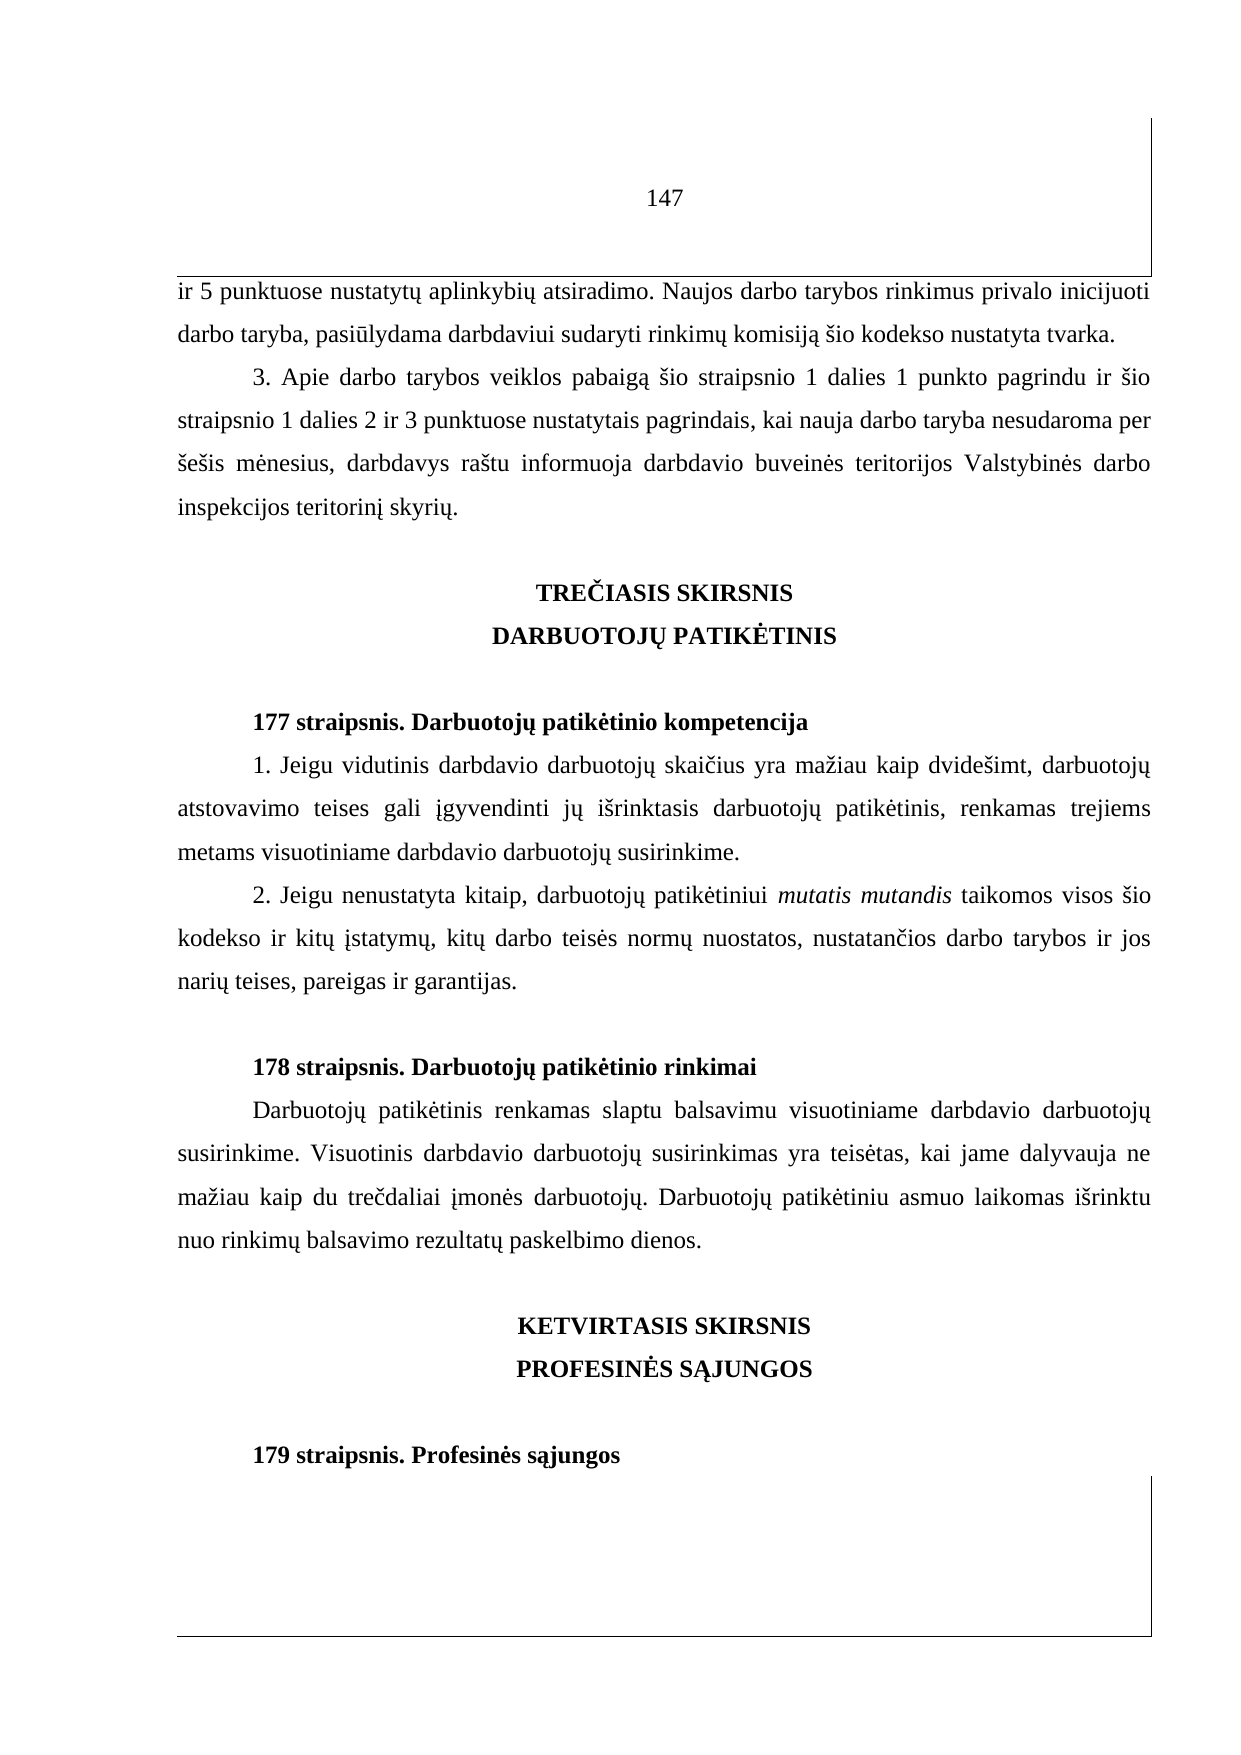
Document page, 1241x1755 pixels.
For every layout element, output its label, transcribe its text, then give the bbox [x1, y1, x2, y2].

text TREČIASIS SKIRSNIS [177, 578, 1152, 607]
subtitle 178 straipsnis. Darbuotojų patikėtinio rinkimai [177, 1052, 1152, 1081]
text ir 5 punktuose nustatytų aplinkybių atsiradimo. Naujos darbo tarybos rinkimus privalo inicijuoti darbo taryba, pasiūlydama darbdaviui sudaryti rinkimų komisiją šio kodekso nustatyta tvarka. [177, 276, 1152, 348]
text DARBUOTOJŲ PATIKĖTINIS [177, 621, 1152, 650]
text KETVIRTASIS SKIRSNIS [177, 1311, 1152, 1340]
text PROFESINĖS SĄJUNGOS [177, 1354, 1152, 1383]
text Darbuotojų patikėtinis renkamas slaptu balsavimu visuotiniame darbdavio darbuotojų susirinkime. Visuotinis darbdavio darbuotojų susirinkimas yra teisėtas, kai jame dalyvauja ne mažiau kaip du trečdaliai įmonės darbuotojų. Darbuotojų patikėtiniu asmuo laikomas išrinktu nuo rinkimų balsavimo rezultatų paskelbimo dienos. [177, 1095, 1152, 1253]
subtitle 177 straipsnis. Darbuotojų patikėtinio kompetencija [177, 707, 1152, 736]
subtitle 179 straipsnis. Profesinės sąjungos [177, 1440, 1152, 1469]
text 1. Jeigu vidutinis darbdavio darbuotojų skaičius yra mažiau kaip dvidešimt, darbuotojų atstovavimo teises gali įgyvendinti jų išrinktasis darbuotojų patikėtinis, renkamas trejiems metams visuotiniame darbdavio darbuotojų susirinkime. [177, 750, 1152, 865]
text 3. Apie darbo tarybos veiklos pabaigą šio straipsnio 1 dalies 1 punkto pagrindu ir šio straipsnio 1 dalies 2 ir 3 punktuose nustatytais pagrindais, kai nauja darbo taryba nesudaroma per šešis mėnesius, darbdavys raštu informuoja darbdavio buveinės teritorijos Valstybinės darbo inspekcijos teritorinį skyrių. [177, 362, 1152, 520]
text 2. Jeigu nenustatyta kitaip, darbuotojų patikėtiniui mutatis mutandis taikomos visos šio kodekso ir kitų įstatymų, kitų darbo teisės normų nuostatos, nustatančios darbo tarybos ir jos narių teises, pareigas ir garantijas. [177, 880, 1152, 995]
